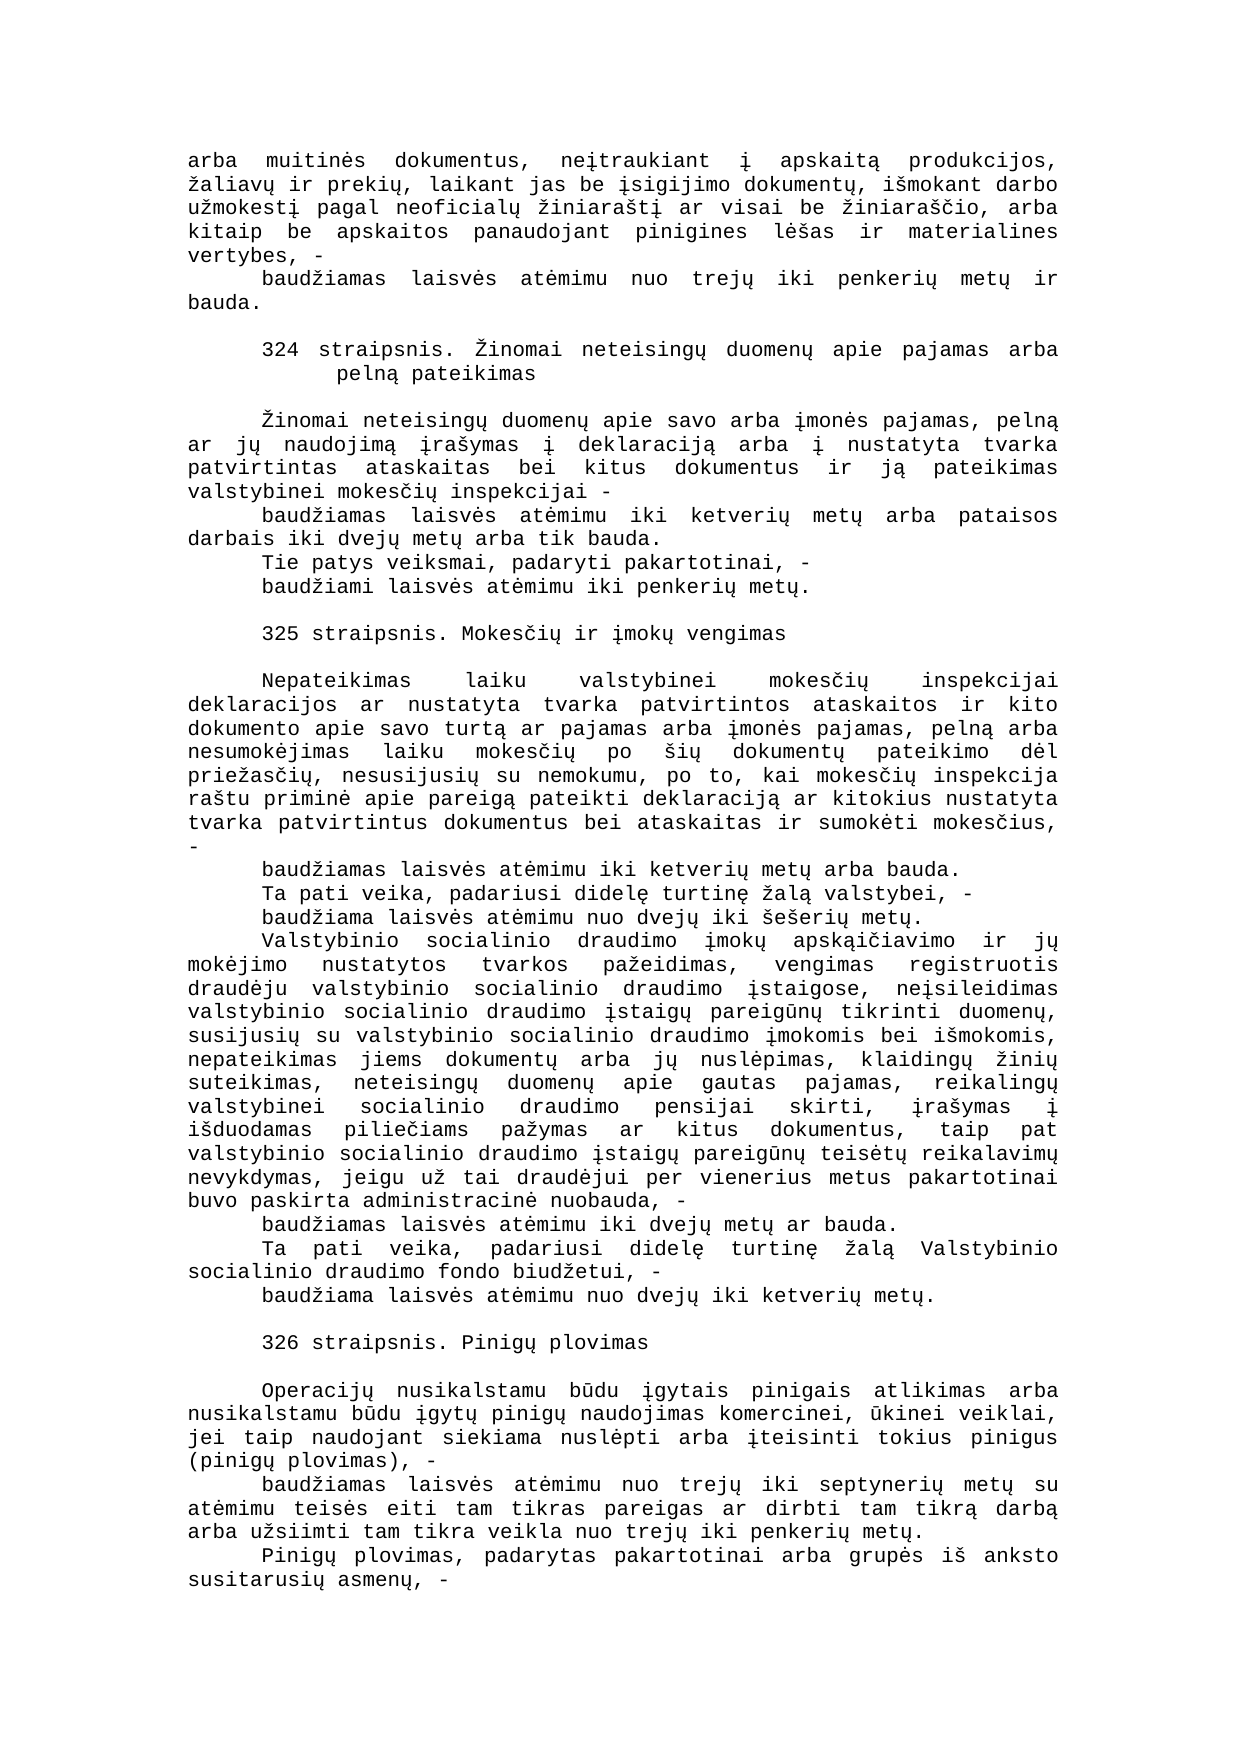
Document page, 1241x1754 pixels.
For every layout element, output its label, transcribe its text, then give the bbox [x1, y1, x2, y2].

text 325 straipsnis. Mokesčių ir įmokų vengimas [206, 623, 1059, 647]
text baudžiami laisvės atėmimu iki penkerių metų. [187, 576, 1059, 599]
text baudžiama laisvės atėmimu nuo dvejų iki ketverių metų. [187, 1285, 1059, 1309]
text baudžiamas laisvės atėmimu iki ketverių metų arba pataisos darbais iki dvejų metų arba tik bauda. [187, 505, 1059, 552]
text 326 straipsnis. Pinigų plovimas [206, 1332, 1059, 1356]
text Žinomai neteisingų duomenų apie savo arba įmonės pajamas, pelną ar jų naudojimą įrašymas į deklaraciją arba į nustatyta tvarka patvirtintas ataskaitas bei kitus dokumentus ir ją pateikimas valstybinei mokesčių inspekcijai - [187, 410, 1059, 505]
text baudžiamas laisvės atėmimu nuo trejų iki septynerių metų su atėmimu teisės eiti tam tikras pareigas ar dirbti tam tikrą darbą arba užsiimti tam tikra veikla nuo trejų iki penkerių metų. [187, 1474, 1059, 1545]
text baudžiama laisvės atėmimu nuo dvejų iki šešerių metų. [205, 907, 1059, 930]
text Pinigų plovimas, padarytas pakartotinai arba grupės iš anksto susitarusių asmenų, - [187, 1545, 1059, 1592]
text Ta pati veika, padariusi didelę turtinę žalą Valstybinio socialinio draudimo fondo biudžetui, - [187, 1238, 1059, 1285]
text baudžiamas laisvės atėmimu iki ketverių metų arba bauda. [205, 859, 1059, 883]
text baudžiamas laisvės atėmimu iki dvejų metų ar bauda. [187, 1214, 1059, 1238]
text Nepateikimas laiku valstybinei mokesčių inspekcijai deklaracijos ar nustatyta tvarka patvirtintos ataskaitos ir kito dokumento apie savo turtą ar pajamas arba įmonės pajamas, pelną arba nesumokėjimas laiku mokesčių po šių dokumentų pateikimo dėl priežasčių, nesusijusių su nemokumu, po to, kai mokesčių inspekcija raštu priminė apie pareigą pateikti deklaraciją ar kitokius nustatyta tvarka patvirtintus dokumentus bei ataskaitas ir sumokėti mokesčius, - [187, 670, 1059, 859]
text Ta pati veika, padariusi didelę turtinę žalą valstybei, - [205, 883, 1059, 907]
text baudžiamas laisvės atėmimu nuo trejų iki penkerių metų ir bauda. [187, 268, 1059, 316]
text arba muitinės dokumentus, neįtraukiant į apskaitą produkcijos, žaliavų ir prekių, laikant jas be įsigijimo dokumentų, išmokant darbo užmokestį pagal neoficialų žiniaraštį ar visai be žiniaraščio, arba kitaip be apskaitos panaudojant pinigines lėšas ir materialines vertybes, - [187, 150, 1059, 268]
text 324 straipsnis. Žinomai neteisingų duomenų apie pajamas arba pelną pateikimas [261, 339, 1059, 386]
text Operacijų nusikalstamu būdu įgytais pinigais atlikimas arba nusikalstamu būdu įgytų pinigų naudojimas komercinei, ūkinei veiklai, jei taip naudojant siekiama nuslėpti arba įteisinti tokius pinigus (pinigų plovimas), - [187, 1379, 1059, 1474]
text Valstybinio socialinio draudimo įmokų apskąičiavimo ir jų mokėjimo nustatytos tvarkos pažeidimas, vengimas registruotis draudėju valstybinio socialinio draudimo įstaigose, neįsileidimas valstybinio socialinio draudimo įstaigų pareigūnų tikrinti duomenų, susijusių su valstybinio socialinio draudimo įmokomis bei išmokomis, nepateikimas jiems dokumentų arba jų nuslėpimas, klaidingų žinių suteikimas, neteisingų duomenų apie gautas pajamas, reikalingų valstybinei socialinio draudimo pensijai skirti, įrašymas į išduodamas piliečiams pažymas ar kitus dokumentus, taip pat valstybinio socialinio draudimo įstaigų pareigūnų teisėtų reikalavimų nevykdymas, jeigu už tai draudėjui per vienerius metus pakartotinai buvo paskirta administracinė nuobauda, - [187, 930, 1059, 1214]
text Tie patys veiksmai, padaryti pakartotinai, - [187, 552, 1059, 576]
